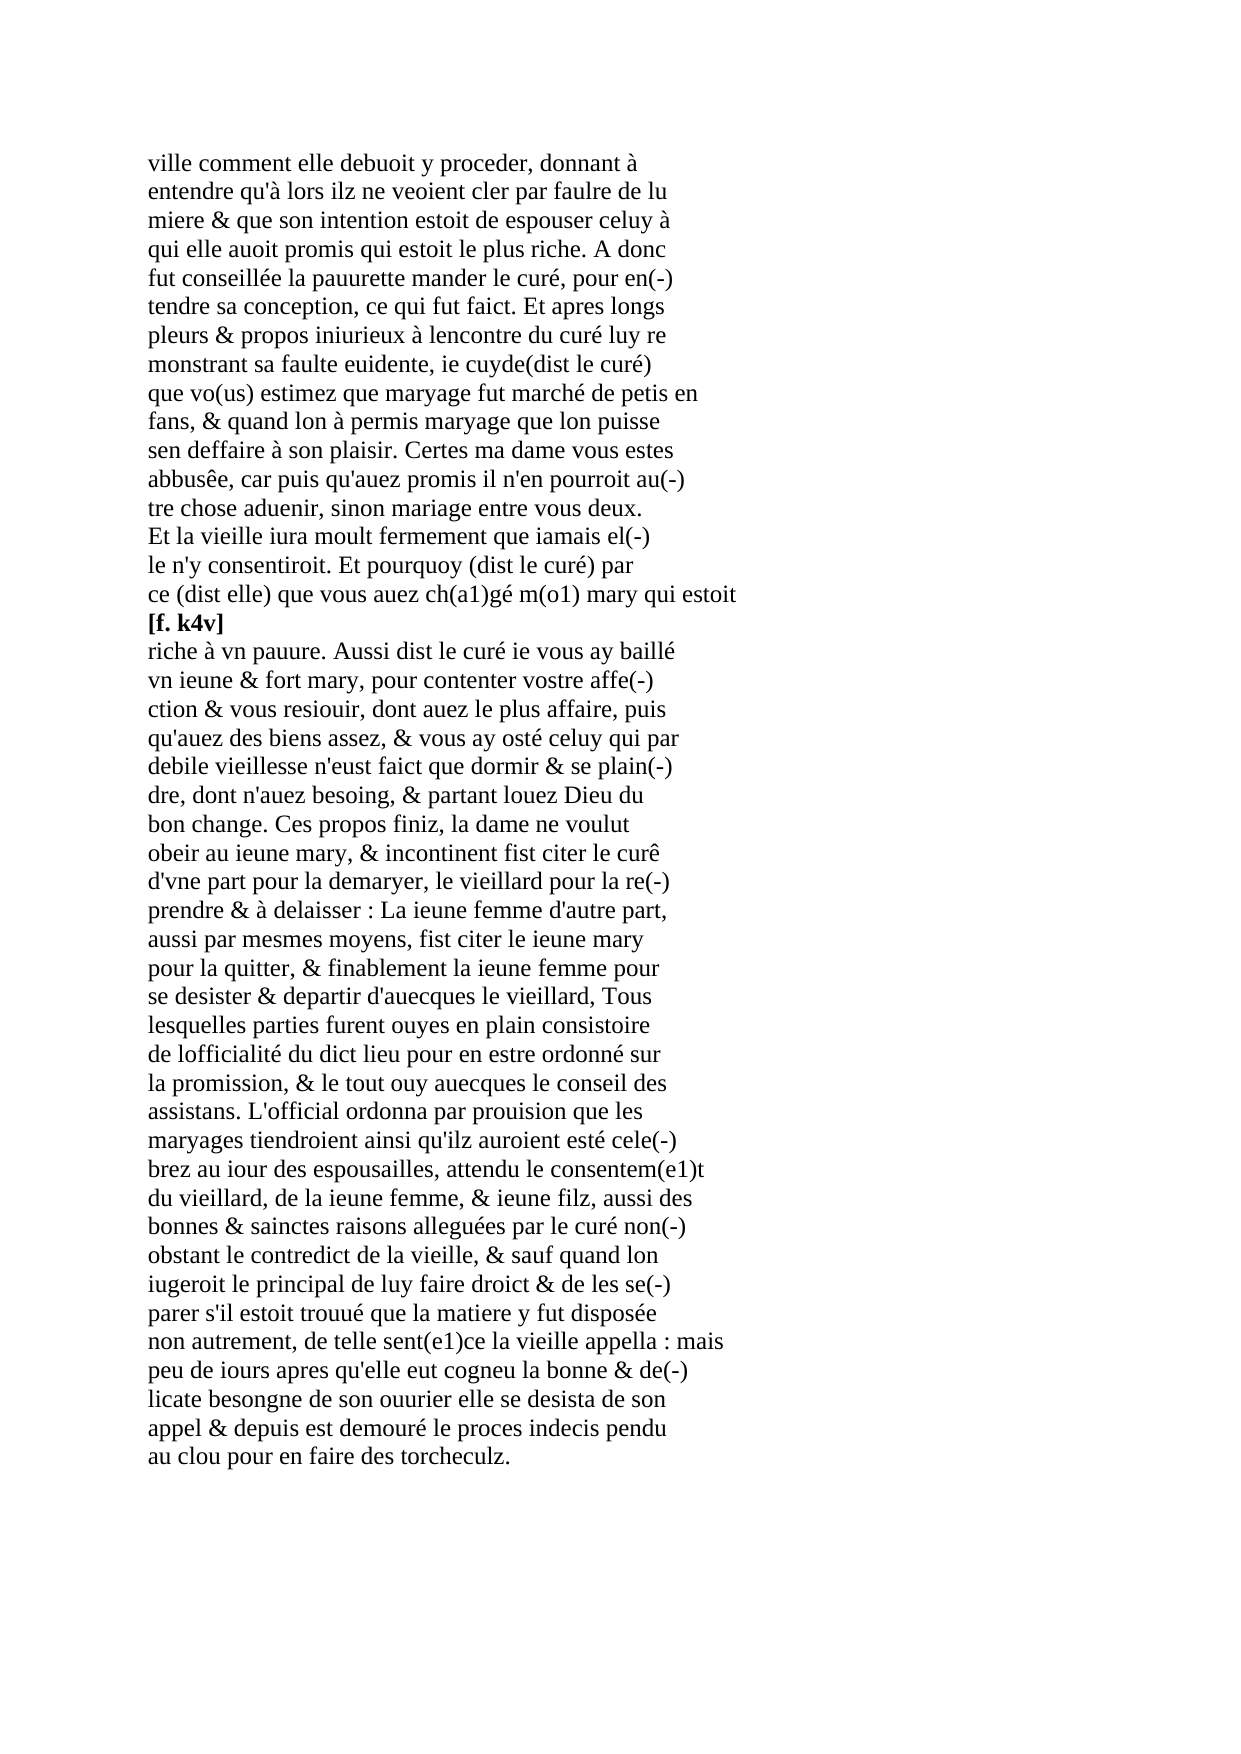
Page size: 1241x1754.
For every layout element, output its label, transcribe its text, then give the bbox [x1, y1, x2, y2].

text ville comment elle debuoit y proceder, donnant à entendre qu'à lors ilz ne veoient cler par faulre de lu miere & que son intention estoit de espouser celuy à qui elle auoit promis qui estoit le plus riche. A donc fut conseillée la pauurette mander le curé, pour en(-) tendre sa conception, ce qui fut faict. Et apres longs pleurs & propos iniurieux à lencontre du curé luy re monstrant sa faulte euidente, ie cuyde(dist le curé) que vo(us) estimez que maryage fut marché de petis en fans, & quand lon à permis maryage que lon puisse sen deffaire à son plaisir. Certes ma dame vous estes abbusêe, car puis qu'auez promis il n'en pourroit au(-) tre chose aduenir, sinon mariage entre vous deux. Et la vieille iura moult fermement que iamais el(-) le n'y consentiroit. Et pourquoy (dist le curé) par ce (dist elle) que vous auez ch(a1)gé m(o1) mary qui estoit [f. k4v] riche à vn pauure. Aussi dist le curé ie vous ay baillé vn ieune & fort mary, pour contenter vostre affe(-) ction & vous resiouir, dont auez le plus affaire, puis qu'auez des biens assez, & vous ay osté celuy qui par debile vieillesse n'eust faict que dormir & se plain(-) dre, dont n'auez besoing, & partant louez Dieu du bon change. Ces propos finiz, la dame ne voulut obeir au ieune mary, & incontinent fist citer le curê d'vne part pour la demaryer, le vieillard pour la re(-) prendre & à delaisser : La ieune femme d'autre part, aussi par mesmes moyens, fist citer le ieune mary pour la quitter, & finablement la ieune femme pour se desister & departir d'auecques le vieillard, Tous lesquelles parties furent ouyes en plain consistoire de lofficialité du dict lieu pour en estre ordonné sur la promission, & le tout ouy auecques le conseil des assistans. L'official ordonna par prouision que les maryages tiendroient ainsi qu'ilz auroient esté cele(-) brez au iour des espousailles, attendu le consentem(e1)t du vieillard, de la ieune femme, & ieune filz, aussi des bonnes & sainctes raisons alleguées par le curé non(-) obstant le contredict de la vieille, & sauf quand lon iugeroit le principal de luy faire droict & de les se(-) parer s'il estoit trouué que la matiere y fut disposée non autrement, de telle sent(e1)ce la vieille appella : mais peu de iours apres qu'elle eut cogneu la bonne & de(-) licate besongne de son ouurier elle se desista de son appel & depuis est demouré le proces indecis pendu au clou pour en faire des torcheculz. [148, 148, 1093, 1470]
